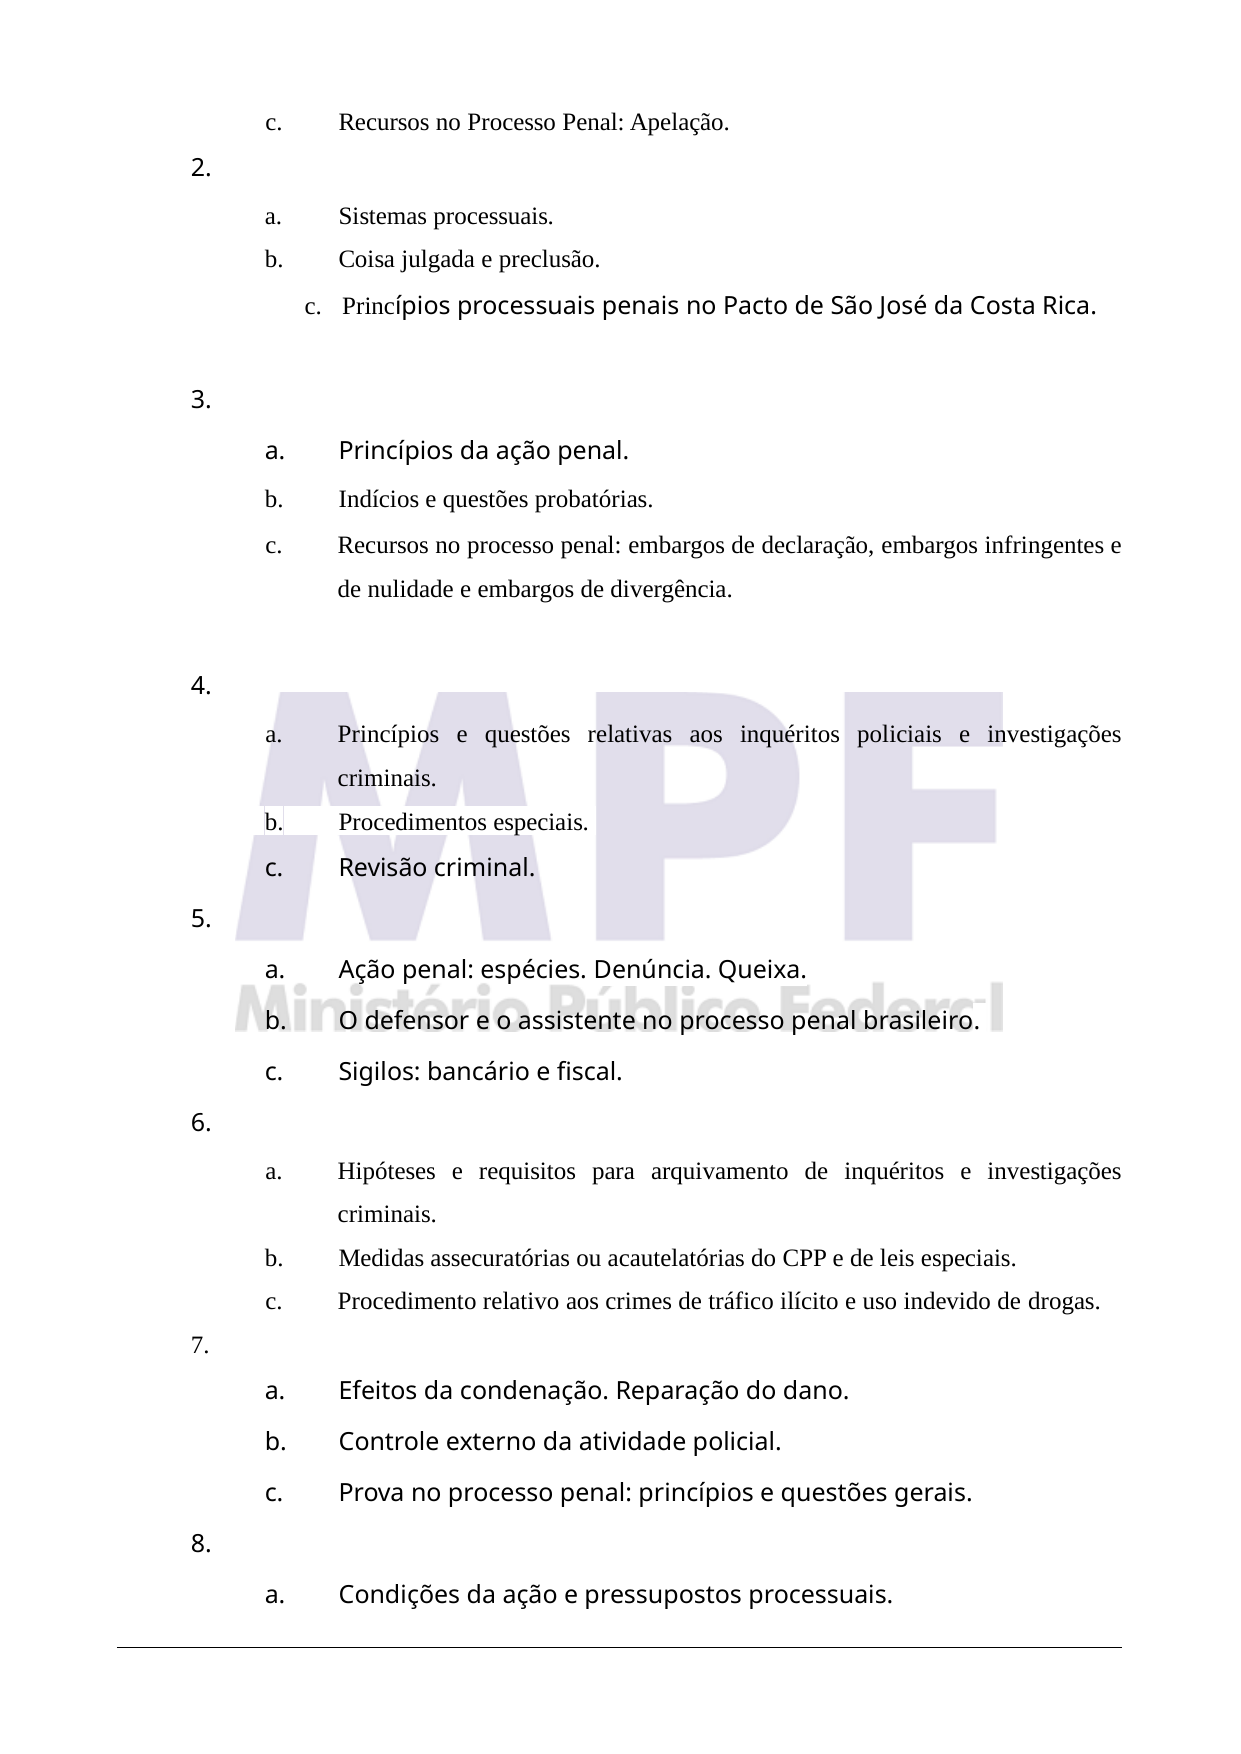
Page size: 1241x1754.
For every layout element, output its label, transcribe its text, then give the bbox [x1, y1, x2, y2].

text c. Revisão criminal. [117, 850, 1122, 884]
text 3. [117, 382, 1122, 416]
text c. Recursos no processo penal: embargos de declaração, embargos infringentes e de nulidade e embargos de divergência. [265, 530, 1122, 603]
text a. Princípios e questões relativas aos inquéritos policiais e investigações criminais. [265, 719, 1122, 792]
text c. Procedimento relativo aos crimes de tráfico ilícito e uso indevido de drogas. [265, 1286, 1122, 1315]
text 2. [117, 150, 1122, 184]
text c. Sigilos: bancário e fiscal. [117, 1054, 1122, 1088]
list Princípios processuais penais no Pacto de São José da Costa Rica. [304, 288, 1122, 322]
text a. Princípios da ação penal. [117, 433, 1122, 467]
text b. Controle externo da atividade policial. [117, 1424, 1122, 1458]
picture [235, 884, 1004, 901]
picture [235, 986, 1004, 1003]
text c. Recursos no Processo Penal: Apelação. [265, 106, 1122, 135]
picture [235, 702, 1004, 806]
text 5. [117, 901, 1122, 935]
text 8. [117, 1526, 1122, 1560]
text b. Medidas assecuratórias ou acautelatórias do CPP e de leis especiais. [117, 1243, 1122, 1272]
text a. Condições da ação e pressupostos processuais. [117, 1577, 1122, 1611]
text 7. [117, 1330, 1122, 1359]
text a. Sistemas processuais. [117, 201, 1122, 230]
text 4. [117, 668, 1122, 702]
text a. Efeitos da condenação. Reparação do dano. [117, 1373, 1122, 1407]
text b. Procedimentos especiais. [117, 806, 1122, 835]
picture [235, 935, 1004, 952]
text a. Hipóteses e requisitos para arquivamento de inquéritos e investigações criminais. [265, 1156, 1122, 1228]
text a. Ação penal: espécies. Denúncia. Queixa. [117, 952, 1122, 986]
text b. Coisa julgada e preclusão. [117, 244, 1122, 273]
text b. O defensor e o assistente no processo penal brasileiro. [117, 1003, 1122, 1037]
text 6. [117, 1104, 1122, 1138]
text b. Indícios e questões probatórias. [117, 484, 1122, 513]
picture [235, 835, 1004, 850]
text c. Prova no processo penal: princípios e questões gerais. [117, 1475, 1122, 1509]
